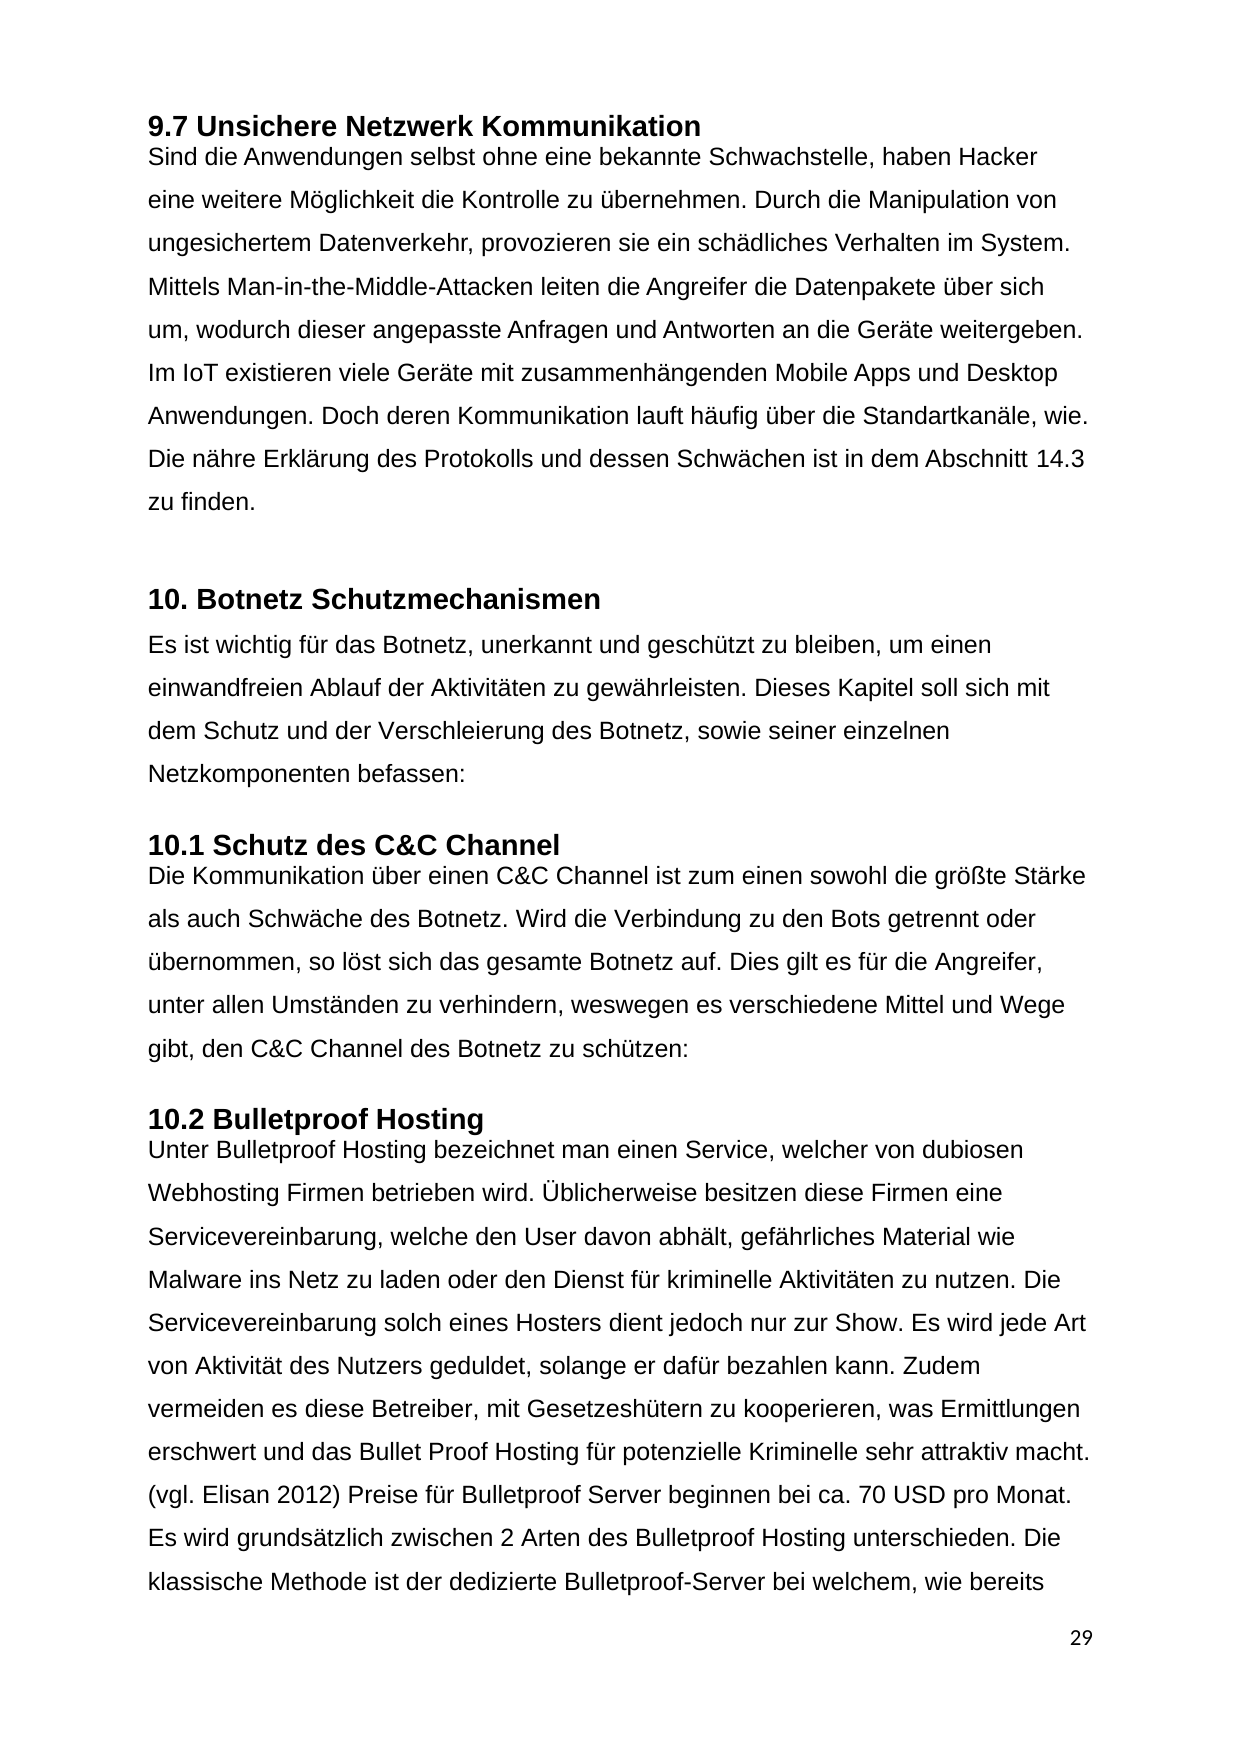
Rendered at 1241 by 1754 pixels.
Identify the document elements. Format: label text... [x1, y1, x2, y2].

text Sind die Anwendungen selbst ohne eine bekannte Schwachstelle, haben Hacker eine weitere Möglichkeit die Kontrolle zu übernehmen. Durch die Manipulation von ungesichertem Datenverkehr, provozieren sie ein schädliches Verhalten im System. Mittels Man-in-the-Middle-Attacken leiten die Angreifer die Datenpakete über sich um, wodurch dieser angepasste Anfragen und Antworten an die Geräte weitergeben. Im IoT existieren viele Geräte mit zusammenhängenden Mobile Apps und Desktop Anwendungen. Doch deren Kommunikation lauft häufig über die Standartkanäle, wie. Die nähre Erklärung des Protokolls und dessen Schwächen ist in dem Abschnitt 14.3 zu finden. [148, 142, 1093, 516]
text Es ist wichtig für das Botnetz, unerkannt und geschützt zu bleiben, um einen einwandfreien Ablauf der Aktivitäten zu gewährleisten. Dieses Kapitel soll sich mit dem Schutz und der Verschleierung des Botnetz, sowie seiner einzelnen Netzkomponenten befassen: [148, 630, 1093, 788]
text Die Kommunikation über einen C&C Channel ist zum einen sowohl die größte Stärke als auch Schwäche des Botnetz. Wird die Verbindung zu den Bots getrennt oder übernommen, so löst sich das gesamte Botnetz auf. Dies gilt es für die Angreifer, unter allen Umständen zu verhindern, weswegen es verschiedene Mittel und Wege gibt, den C&C Channel des Botnetz zu schützen: [148, 861, 1093, 1062]
text Unter Bulletproof Hosting bezeichnet man einen Service, welcher von dubiosen Webhosting Firmen betrieben wird. Üblicherweise besitzen diese Firmen eine Servicevereinbarung, welche den User davon abhält, gefährliches Material wie Malware ins Netz zu laden oder den Dienst für kriminelle Aktivitäten zu nutzen. Die Servicevereinbarung solch eines Hosters dient jedoch nur zur Show. Es wird jede Art von Aktivität des Nutzers geduldet, solange er dafür bezahlen kann. Zudem vermeiden es diese Betreiber, mit Gesetzeshütern zu kooperieren, was Ermittlungen erschwert und das Bullet Proof Hosting für potenzielle Kriminelle sehr attraktiv macht. (vgl. Elisan 2012) Preise für Bulletproof Server beginnen bei ca. 70 USD pro Monat. Es wird grundsätzlich zwischen 2 Arten des Bulletproof Hosting unterschieden. Die klassische Methode ist der dedizierte Bulletproof-Server bei welchem, wie bereits [148, 1135, 1093, 1595]
subtitle 10.1 Schutz des C&C Channel [148, 827, 1093, 861]
subtitle 10. Botnetz Schutzmechanismen [148, 582, 1093, 616]
subtitle 10.2 Bulletproof Hosting [148, 1102, 1093, 1135]
subtitle 9.7 Unsichere Netzwerk Kommunikation [148, 75, 1093, 142]
